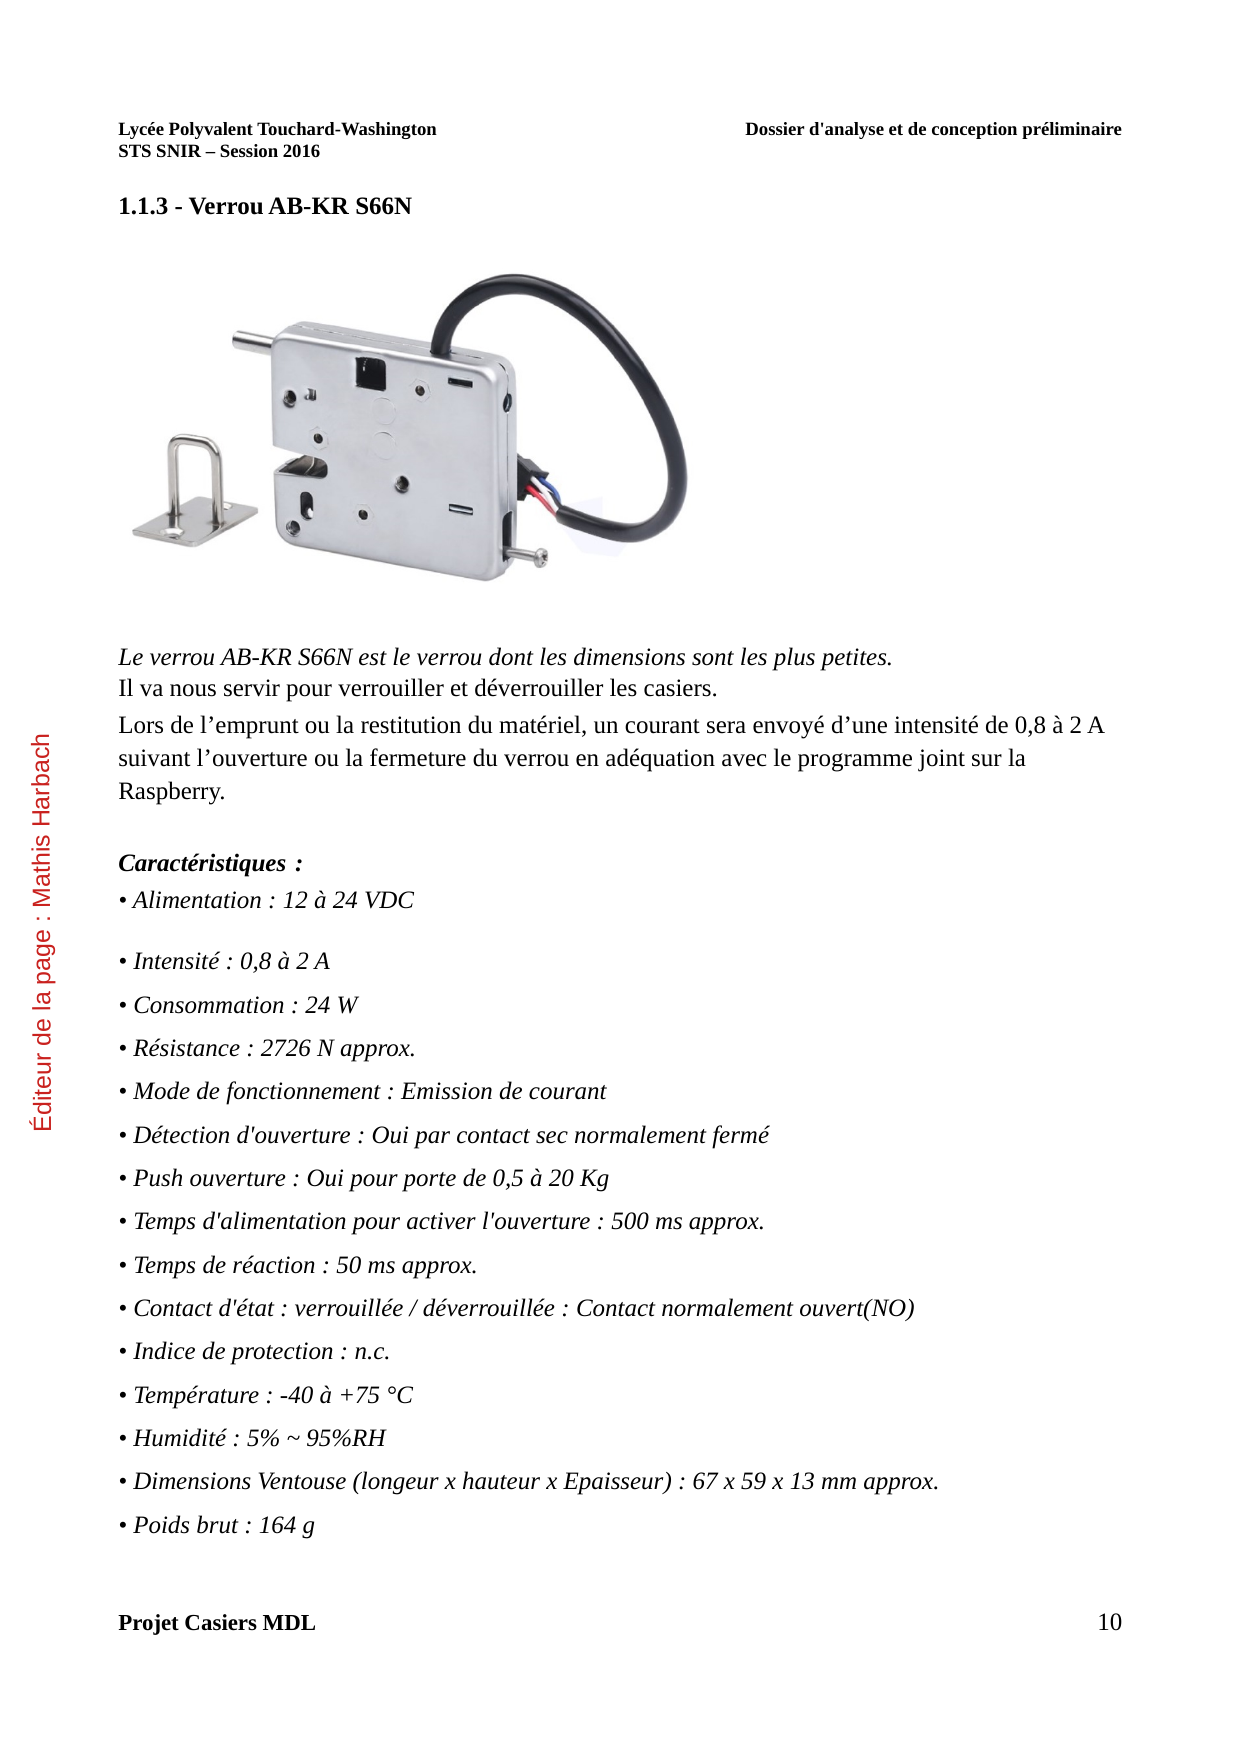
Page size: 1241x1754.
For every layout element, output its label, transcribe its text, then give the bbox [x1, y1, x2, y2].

text Il va nous servir pour verrouiller et déverrouiller les casiers. [118, 673, 1122, 702]
text Lors de l’emprunt ou la restitution du matériel, un courant sera envoyé d’une intensité de 0,8 à 2 A suivant l’ouverture ou la fermeture du verrou en adéquation avec le programme joint sur la Raspberry. [118, 710, 1122, 804]
text • Température : -40 à +75 °C [118, 1380, 1122, 1408]
text Le verrou AB-KR S66N est le verrou dont les dimensions sont les plus petites. [118, 642, 1122, 671]
text Caractéristiques : [118, 848, 1122, 877]
text • Push ouverture : Oui pour porte de 0,5 à 20 Kg [118, 1163, 1122, 1192]
text • Indice de protection : n.c. [118, 1336, 1122, 1365]
text • Contact d'état : verrouillée / déverrouillée : Contact normalement ouvert(NO) [118, 1293, 1122, 1322]
text • Alimentation : 12 à 24 VDC [118, 885, 1122, 914]
text • Détection d'ouverture : Oui par contact sec normalement fermé [118, 1120, 1122, 1148]
text • Dimensions Ventouse (longeur x hauteur x Epaisseur) : 67 x 59 x 13 mm approx. [118, 1466, 1122, 1495]
subtitle 1.1.3 - Verrou AB-KR S66N [118, 191, 1122, 219]
text • Poids brut : 164 g [118, 1510, 1122, 1538]
text • Humidité : 5% ~ 95%RH [118, 1423, 1122, 1452]
text • Consommation : 24 W [118, 990, 1122, 1018]
text • Temps d'alimentation pour activer l'ouverture : 500 ms approx. [118, 1206, 1122, 1235]
text • Intensité : 0,8 à 2 A [118, 946, 1122, 975]
text • Résistance : 2726 N approx. [118, 1033, 1122, 1062]
text • Mode de fonctionnement : Emission de courant [118, 1076, 1122, 1105]
picture [118, 232, 705, 624]
text • Temps de réaction : 50 ms approx. [118, 1250, 1122, 1278]
